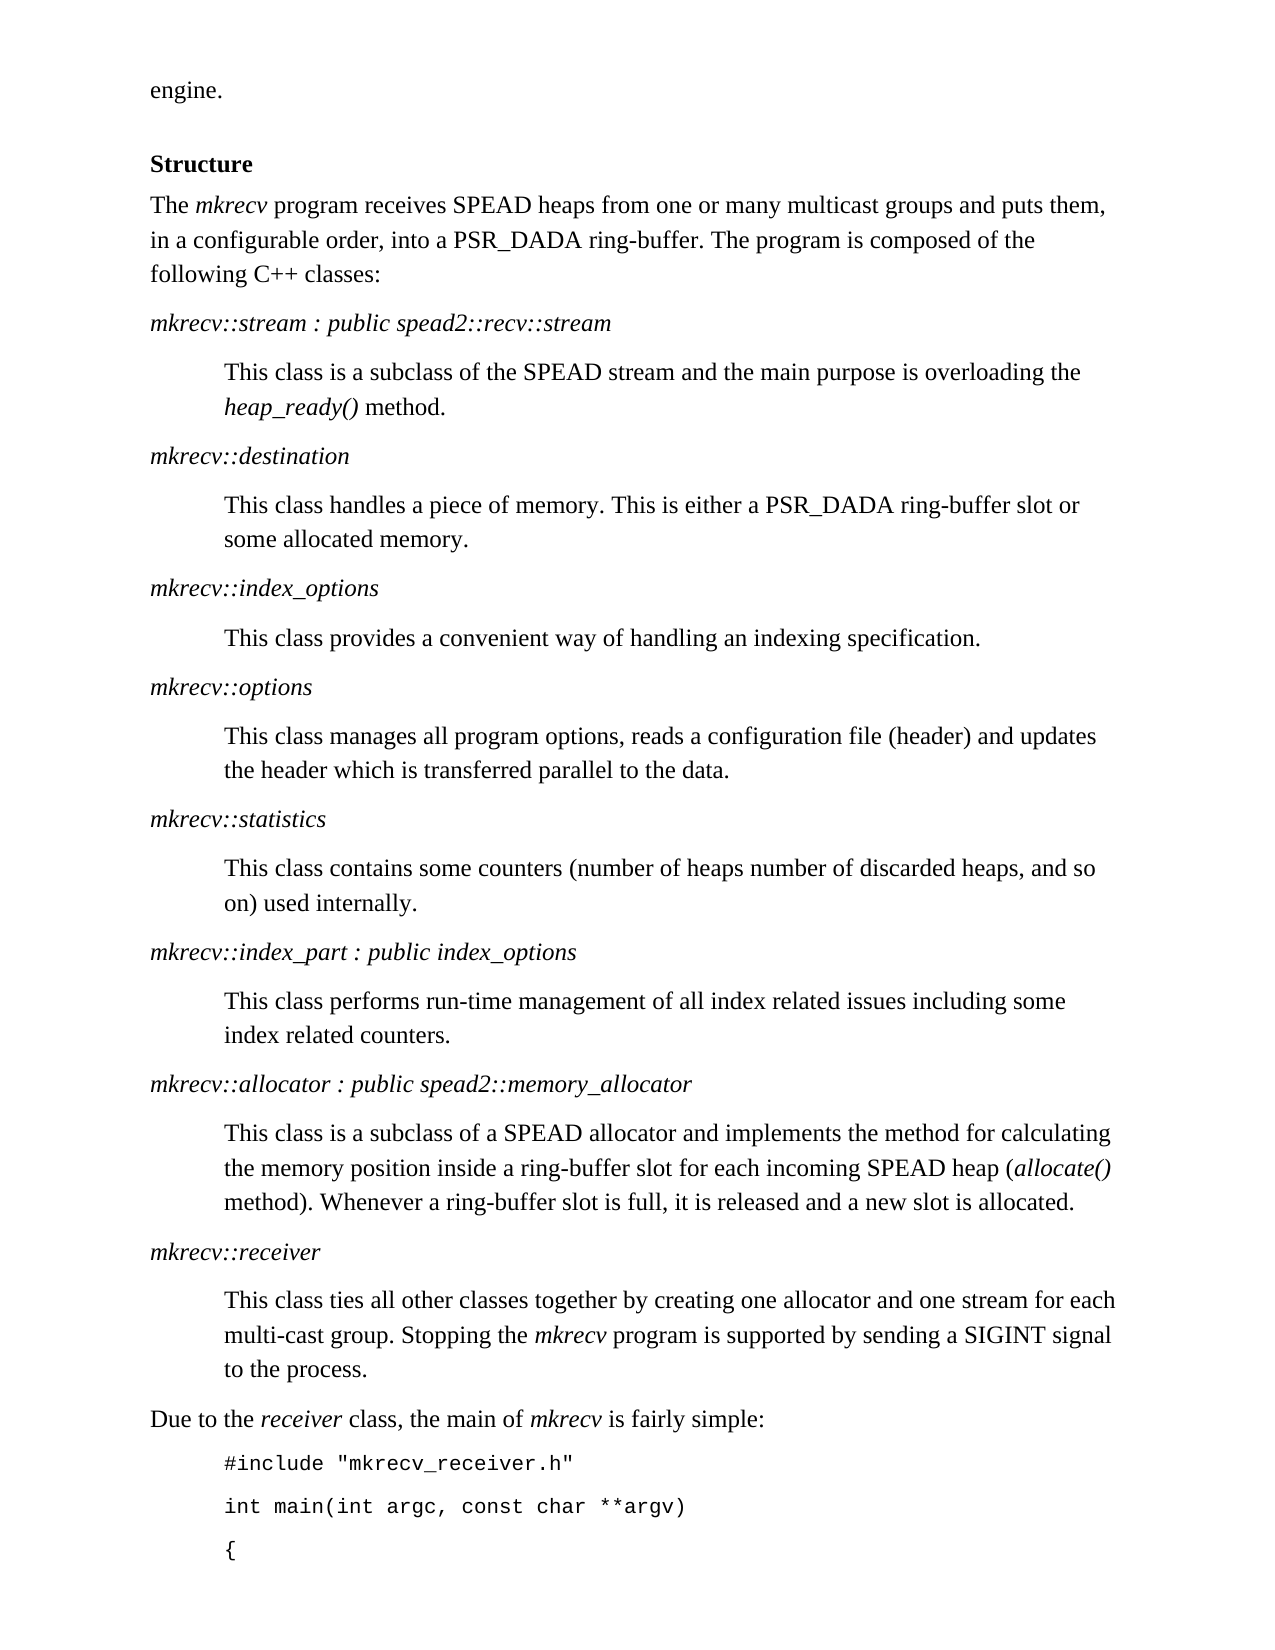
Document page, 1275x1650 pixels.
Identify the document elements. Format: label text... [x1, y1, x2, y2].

text This class handles a piece of memory. This is either a PSR_DADA ring-buffer slot or some allocated memory. [224, 490, 1125, 553]
text mkrecv::statistics [150, 804, 1125, 833]
text mkrecv::allocator : public spead2::memory_allocator [150, 1069, 1125, 1098]
text This class is a subclass of a SPEAD allocator and implements the method for calculating the memory position inside a ring-buffer slot for each incoming SPEAD heap (allocate() method). Whenever a ring-buffer slot is full, it is released and a new slot is allocated. [224, 1118, 1125, 1216]
text mkrecv::index_part : public index_options [150, 937, 1125, 966]
text Structure [150, 149, 1125, 178]
text This class provides a convenient way of handling an indexing specification. [224, 623, 1125, 651]
text int main(int argc, const char **argv) [224, 1496, 1125, 1519]
text This class manages all program options, reads a configuration file (header) and updates the header which is transferred parallel to the data. [224, 721, 1125, 784]
text engine. [150, 75, 1125, 104]
text Due to the receiver class, the main of mkrecv is fairly simple: [150, 1404, 1125, 1432]
text This class contains some counters (number of heaps number of discarded heaps, and so on) used internally. [224, 853, 1125, 917]
text mkrecv::index_options [150, 573, 1125, 602]
text This class is a subclass of the SPEAD stream and the main purpose is overloading the heap_ready() method. [224, 357, 1125, 421]
text mkrecv::receiver [150, 1237, 1125, 1265]
text This class ties all other classes together by creating one allocator and one stream for each multi-cast group. Stopping the mkrecv program is supported by sending a SIGINT signal to the process. [224, 1286, 1125, 1383]
text The mkrecv program receives SPEAD heaps from one or many multicast groups and puts them, in a configurable order, into a PSR_DADA ring-buffer. The program is composed of the following C++ classes: [150, 190, 1125, 288]
text mkrecv::destination [150, 441, 1125, 470]
text #include "mkrecv_receiver.h" [224, 1453, 1125, 1476]
text { [224, 1538, 1125, 1562]
text mkrecv::stream : public spead2::recv::stream [150, 308, 1125, 337]
text This class performs run-time management of all index related issues including some index related counters. [224, 986, 1125, 1049]
text mkrecv::options [150, 672, 1125, 700]
